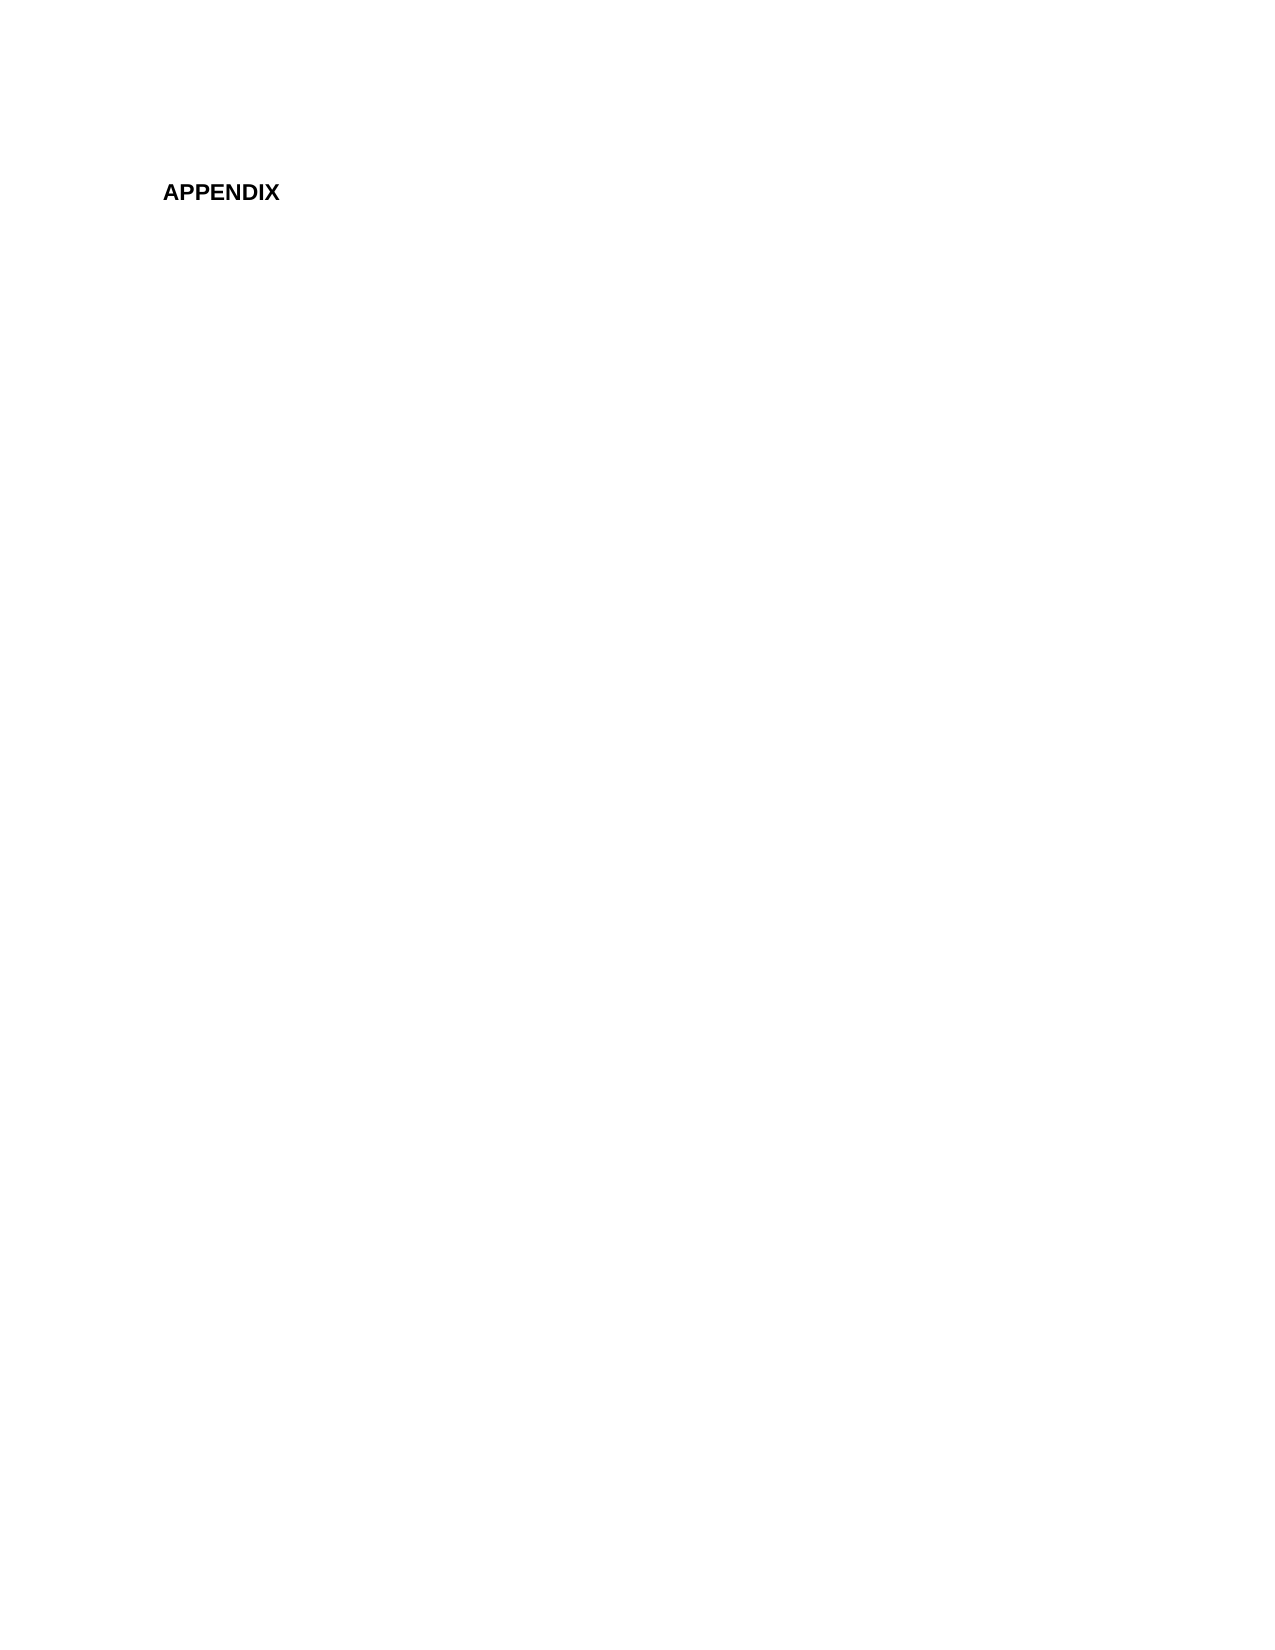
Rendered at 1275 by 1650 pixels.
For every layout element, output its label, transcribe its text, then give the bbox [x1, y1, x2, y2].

text APPENDIX [150, 150, 1125, 205]
